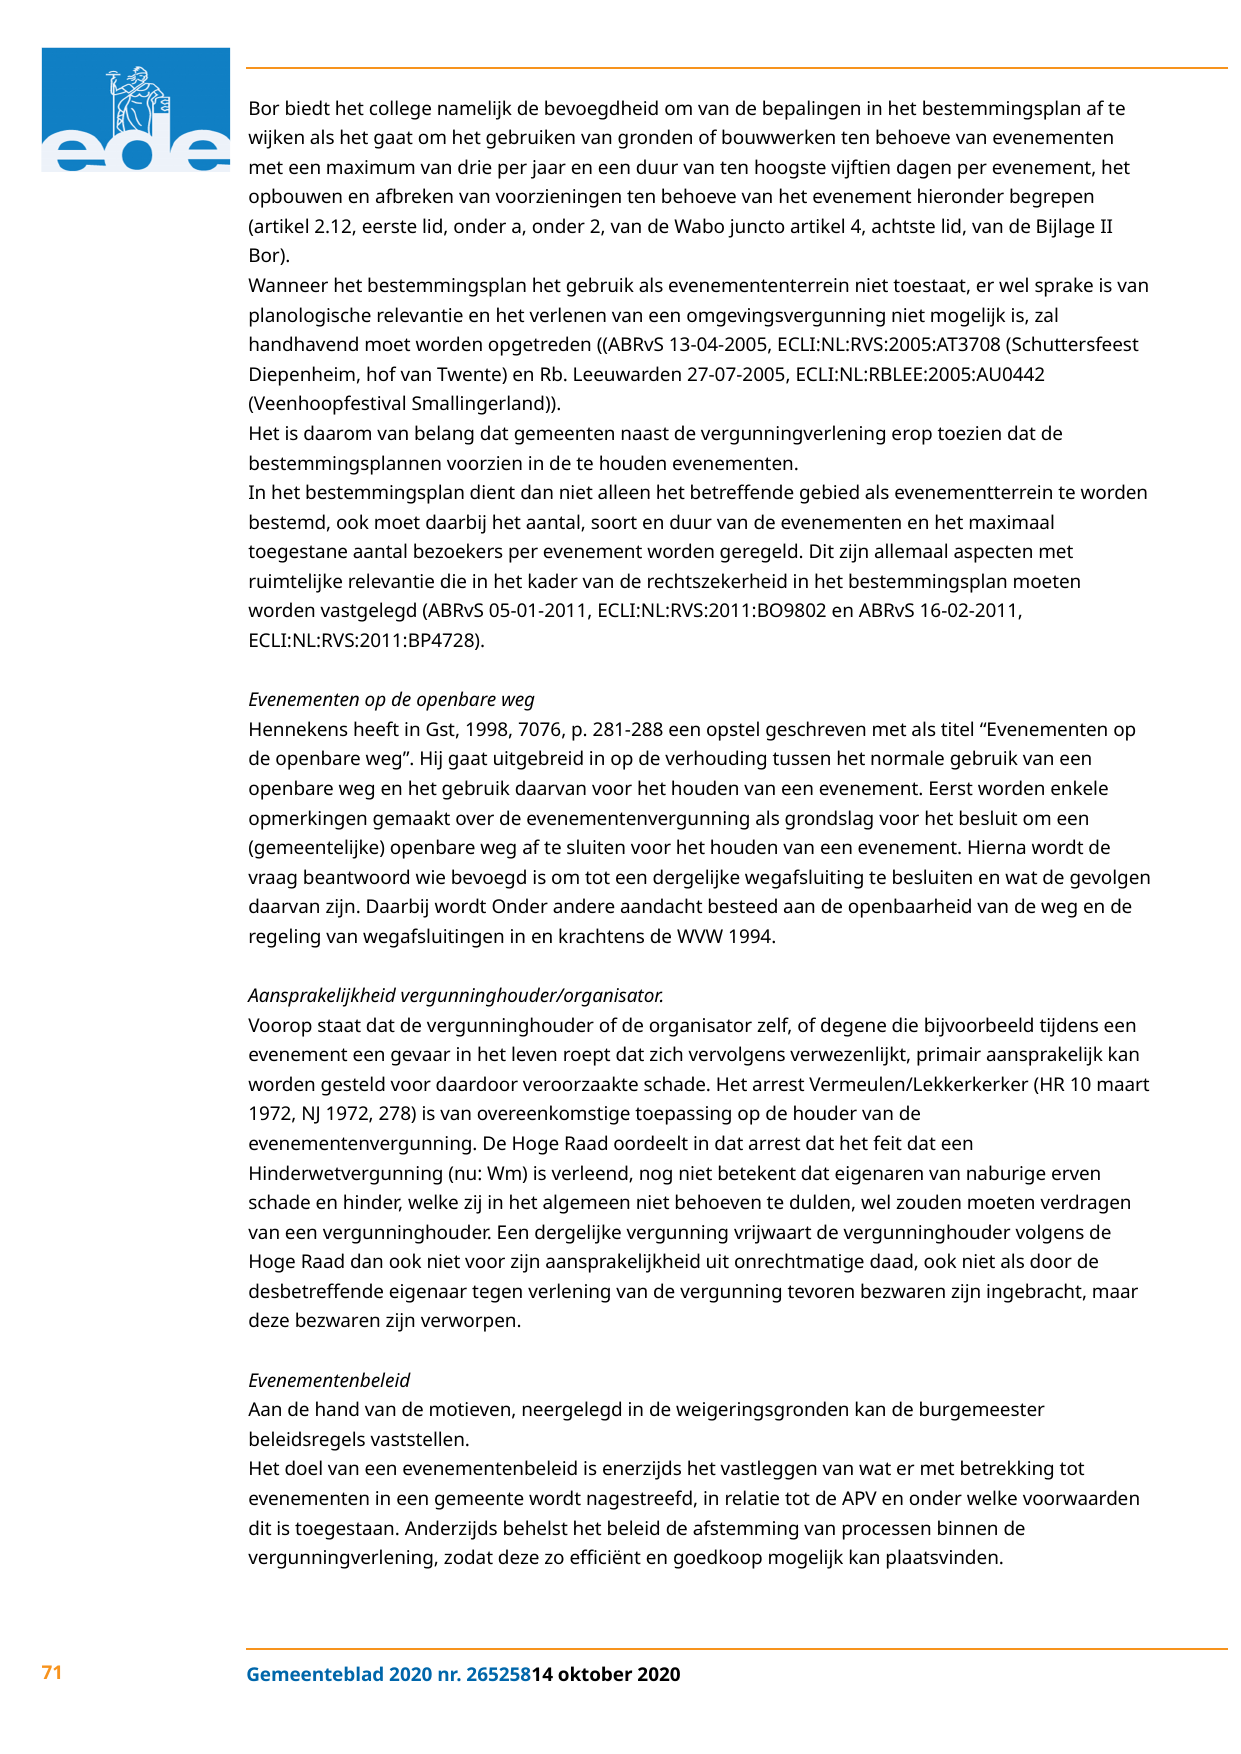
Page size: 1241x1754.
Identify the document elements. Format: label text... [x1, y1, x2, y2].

text Evenementenbeleid [248, 1367, 1152, 1393]
text Het doel van een evenementenbeleid is enerzijds het vastleggen van wat er met betrekking tot evenementen in een gemeente wordt nagestreefd, in relatie tot de APV en onder welke voorwaarden dit is toegestaan. Anderzijds behelst het beleid de afstemming van processen binnen de vergunningverlening, zodat deze zo efficiënt en goedkoop mogelijk kan plaatsvinden. [248, 1456, 1152, 1570]
text Wanneer het bestemmingsplan het gebruik als evenemententerrein niet toestaat, er wel sprake is van planologische relevantie en het verlenen van een omgevingsvergunning niet mogelijk is, zal handhavend moet worden opgetreden ((ABRvS 13-04-2005, ECLI:NL:RVS:2005:AT3708 (Schuttersfeest Diepenheim, hof van Twente) en Rb. Leeuwarden 27-07-2005, ECLI:NL:RBLEE:2005:AU0442 (Veenhoopfestival Smallingerland)). [248, 272, 1152, 416]
text Het is daarom van belang dat gemeenten naast de vergunningverlening erop toezien dat de bestemmingsplannen voorzien in de te houden evenementen. [248, 420, 1152, 476]
text In het bestemmingsplan dient dan niet alleen het betreffende gebied als evenementterrein te worden bestemd, ook moet daarbij het aantal, soort en duur van de evenementen en het maximaal toegestane aantal bezoekers per evenement worden geregeld. Dit zijn allemaal aspecten met ruimtelijke relevantie die in het kader van de rechtszekerheid in het bestemmingsplan moeten worden vastgelegd (ABRvS 05-01-2011, ECLI:NL:RVS:2011:BO9802 en ABRvS 16-02-2011, ECLI:NL:RVS:2011:BP4728). [248, 479, 1152, 653]
text Hennekens heeft in Gst, 1998, 7076, p. 281-288 een opstel geschreven met als titel “Evenementen op de openbare weg”. Hij gaat uitgebreid in op de verhouding tussen het normale gebruik van een openbare weg en het gebruik daarvan voor het houden van een evenement. Eerst worden enkele opmerkingen gemaakt over de evenementenvergunning als grondslag voor het besluit om een (gemeentelijke) openbare weg af te sluiten voor het houden van een evenement. Hierna wordt de vraag beantwoord wie bevoegd is om tot een dergelijke wegafsluiting te besluiten en wat de gevolgen daarvan zijn. Daarbij wordt Onder andere aandacht besteed aan de openbaarheid van de weg en de regeling van wegafsluitingen in en krachtens de WVW 1994. [248, 716, 1152, 949]
picture [41, 47, 231, 172]
text Evenementen op de openbare weg [248, 686, 1152, 712]
text Bor biedt het college namelijk de bevoegdheid om van de bepalingen in het bestemmingsplan af te wijken als het gaat om het gebruiken van gronden of bouwwerken ten behoeve van evenementen met een maximum van drie per jaar en een duur van ten hoogste vijftien dagen per evenement, het opbouwen en afbreken van voorzieningen ten behoeve van het evenement hieronder begrepen (artikel 2.12, eerste lid, onder a, onder 2, van de Wabo juncto artikel 4, achtste lid, van de Bijlage II Bor). [248, 95, 1152, 268]
text Voorop staat dat de vergunninghouder of de organisator zelf, of degene die bijvoorbeeld tijdens een evenement een gevaar in het leven roept dat zich vervolgens verwezenlijkt, primair aansprakelijk kan worden gesteld voor daardoor veroorzaakte schade. Het arrest Vermeulen/Lekkerkerker (HR 10 maart 1972, NJ 1972, 278) is van overeenkomstige toepassing op de houder van de evenementenvergunning. De Hoge Raad oordeelt in dat arrest dat het feit dat een Hinderwetvergunning (nu: Wm) is verleend, nog niet betekent dat eigenaren van naburige erven schade en hinder, welke zij in het algemeen niet behoeven te dulden, wel zouden moeten verdragen van een vergunninghouder. Een dergelijke vergunning vrijwaart de vergunninghouder volgens de Hoge Raad dan ook niet voor zijn aansprakelijkheid uit onrechtmatige daad, ook niet als door de desbetreffende eigenaar tegen verlening van de vergunning tevoren bezwaren zijn ingebracht, maar deze bezwaren zijn verworpen. [248, 1012, 1152, 1333]
text Aansprakelijkheid vergunninghouder/organisator. [248, 982, 1152, 1008]
text Aan de hand van de motieven, neergelegd in de weigeringsgronden kan de burgemeester beleidsregels vaststellen. [248, 1396, 1152, 1452]
